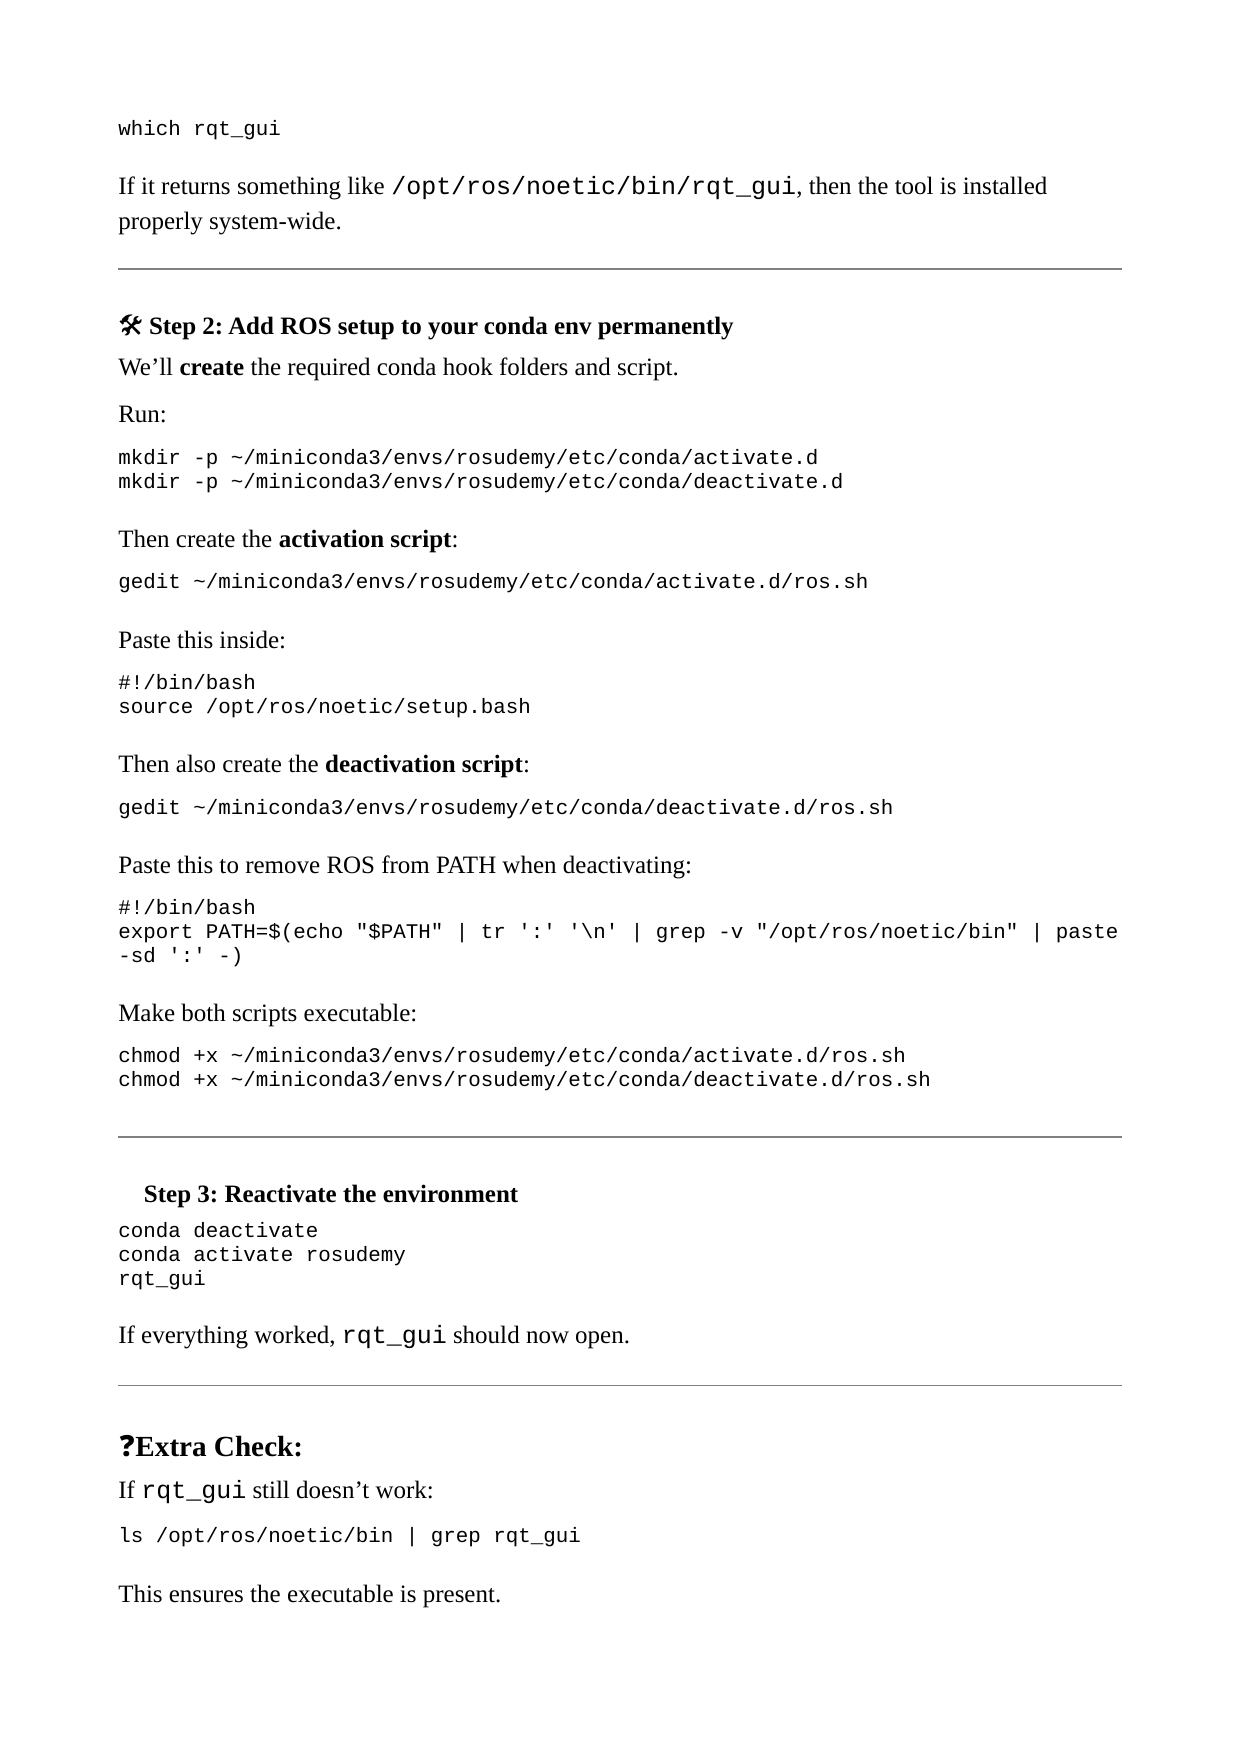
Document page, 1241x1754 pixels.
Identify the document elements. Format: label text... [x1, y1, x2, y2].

text Run: [118, 399, 1122, 428]
text Make both scripts executable: [118, 998, 1122, 1027]
text conda deactivate [118, 1220, 1122, 1244]
text conda activate rosudemy [118, 1244, 1122, 1267]
text chmod +x ~/miniconda3/envs/rosudemy/etc/conda/deactivate.d/ros.sh [118, 1069, 1122, 1093]
text If rqt_gui still doesn’t work: [118, 1476, 1122, 1506]
text Paste this inside: [118, 625, 1122, 653]
text This ensures the executable is present. [118, 1579, 1122, 1607]
text Paste this to remove ROS from PATH when deactivating: [118, 850, 1122, 878]
text which rqt_gui [118, 118, 1122, 142]
text mkdir -p ~/miniconda3/envs/rosudemy/etc/conda/activate.d [118, 447, 1122, 471]
text Then also create the deactivation script: [118, 749, 1122, 778]
subtitle ❓Extra Check: [118, 1429, 1122, 1463]
text export PATH=$(echo "$PATH" | tr ':' '\n' | grep -v "/opt/ros/noetic/bin" | paste -sd ':' -) [118, 921, 1122, 968]
text gedit ~/miniconda3/envs/rosudemy/etc/conda/activate.d/ros.sh [118, 572, 1122, 595]
text mkdir -p ~/miniconda3/envs/rosudemy/etc/conda/deactivate.d [118, 471, 1122, 494]
text We’ll create the required conda hook folders and script. [118, 352, 1122, 381]
text rqt_gui [118, 1267, 1122, 1291]
text If it returns something like /opt/ros/noetic/bin/rqt_gui, then the tool is installed properly system-wide. [118, 171, 1122, 235]
text chmod +x ~/miniconda3/envs/rosudemy/etc/conda/activate.d/ros.sh [118, 1045, 1122, 1069]
subtitle 🛠 Step 2: Add ROS setup to your conda env permanently [118, 311, 1122, 339]
text ls /opt/ros/noetic/bin | grep rqt_gui [118, 1526, 1122, 1549]
text If everything worked, rqt_gui should now open. [118, 1321, 1122, 1351]
text gedit ~/miniconda3/envs/rosudemy/etc/conda/deactivate.d/ros.sh [118, 797, 1122, 820]
text source /opt/ros/noetic/setup.bash [118, 696, 1122, 719]
text #!/bin/bash [118, 897, 1122, 921]
text Then create the activation script: [118, 524, 1122, 553]
text #!/bin/bash [118, 672, 1122, 696]
subtitle ✅ Step 3: Reactivate the environment [118, 1179, 1122, 1208]
